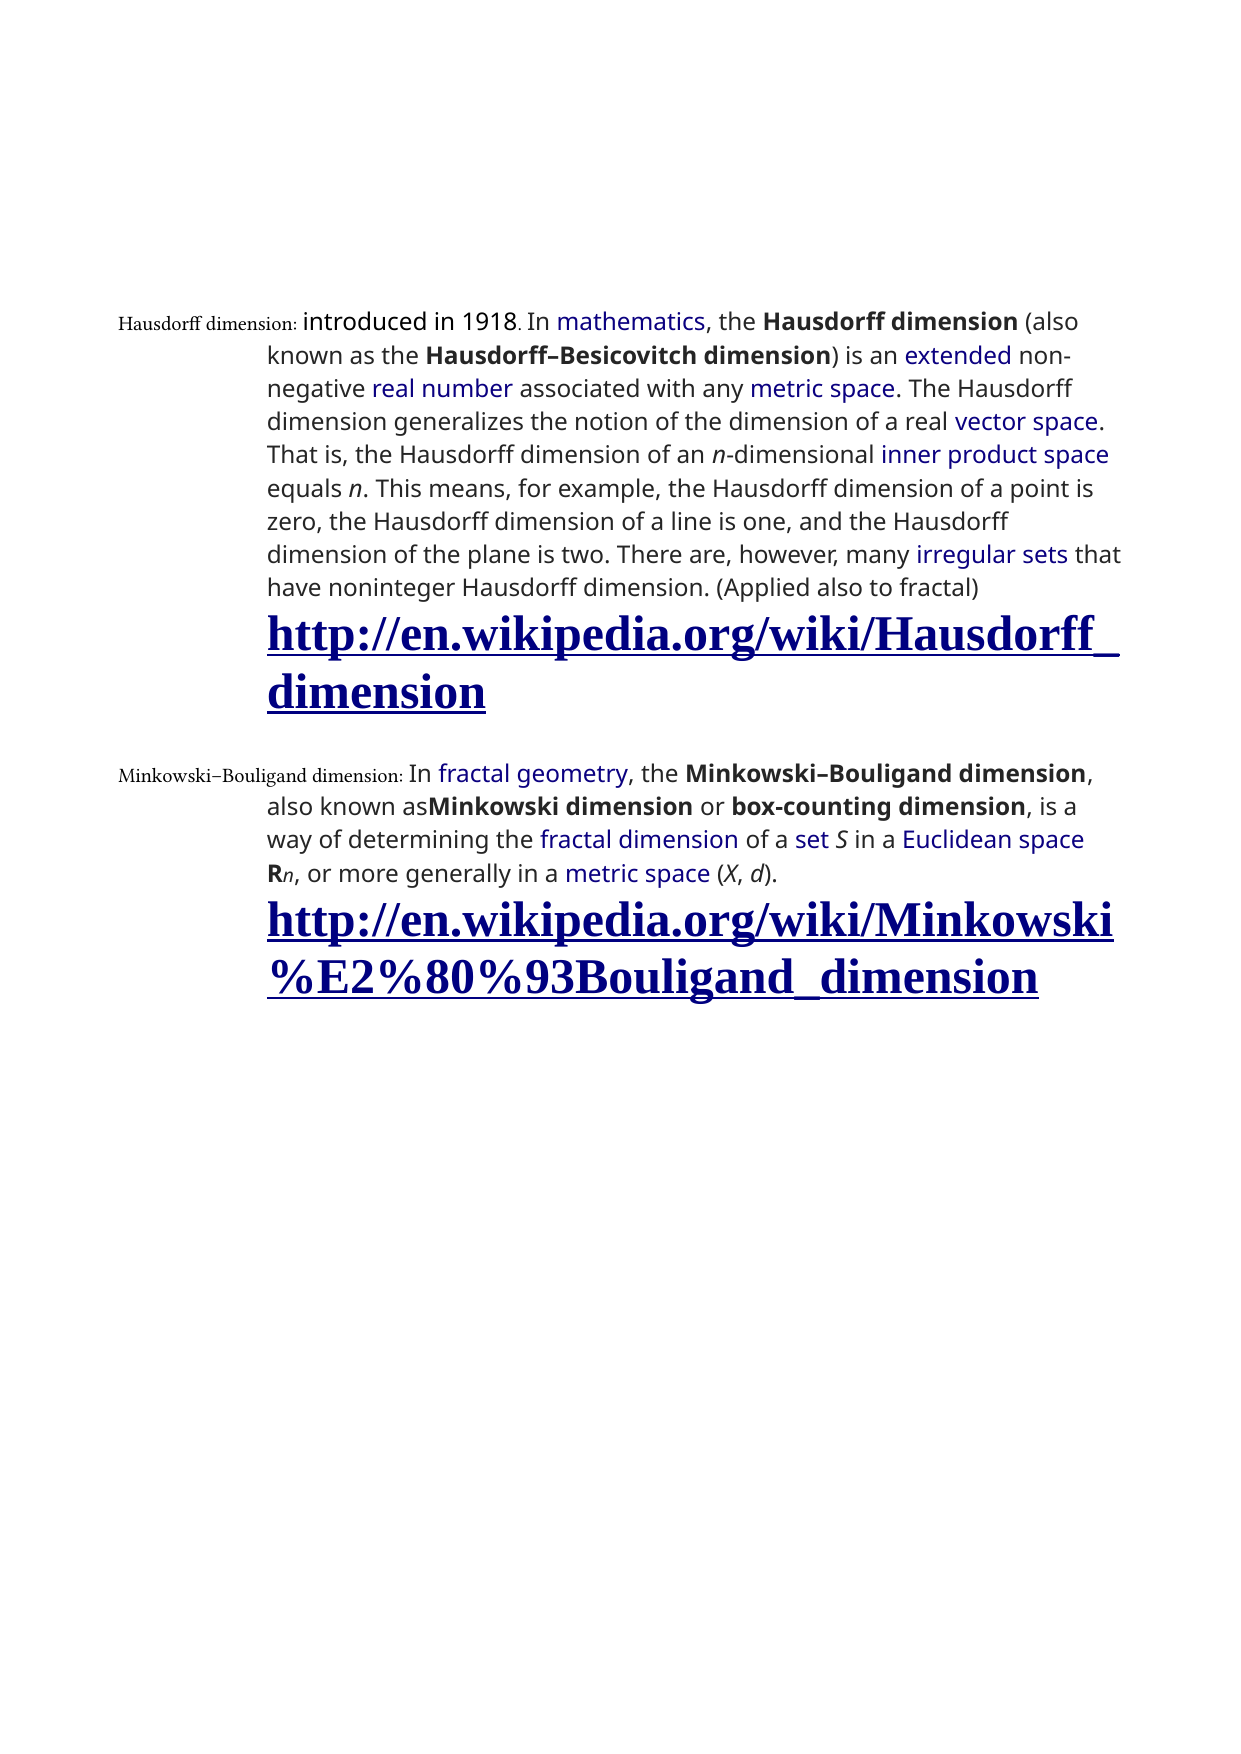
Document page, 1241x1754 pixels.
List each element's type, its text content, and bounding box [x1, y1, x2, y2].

subtitle Minkowski–Bouligand dimension: In fractal geometry, the Minkowski–Bouligand dimension, also known asMinkowski dimension or box-counting dimension, is a way of determining the fractal dimension of a set S in a Euclidean space Rn, or more generally in a metric space (X, d). http://en.wikipedia.org/wiki/Minkowski%E2%80%93Bouligand_dimension [118, 756, 1122, 1004]
subtitle Hausdorff dimension: introduced in 1918. In mathematics, the Hausdorff dimension (also known as the Hausdorff–Besicovitch dimension) is an extended non-negative real number associated with any metric space. The Hausdorff dimension generalizes the notion of the dimension of a real vector space. That is, the Hausdorff dimension of an n-dimensional inner product space equals n. This means, for example, the Hausdorff dimension of a point is zero, the Hausdorff dimension of a line is one, and the Hausdorff dimension of the plane is two. There are, however, many irregular sets that have noninteger Hausdorff dimension. (Applied also to fractal) http://en.wikipedia.org/wiki/Hausdorff_dimension [118, 305, 1122, 719]
